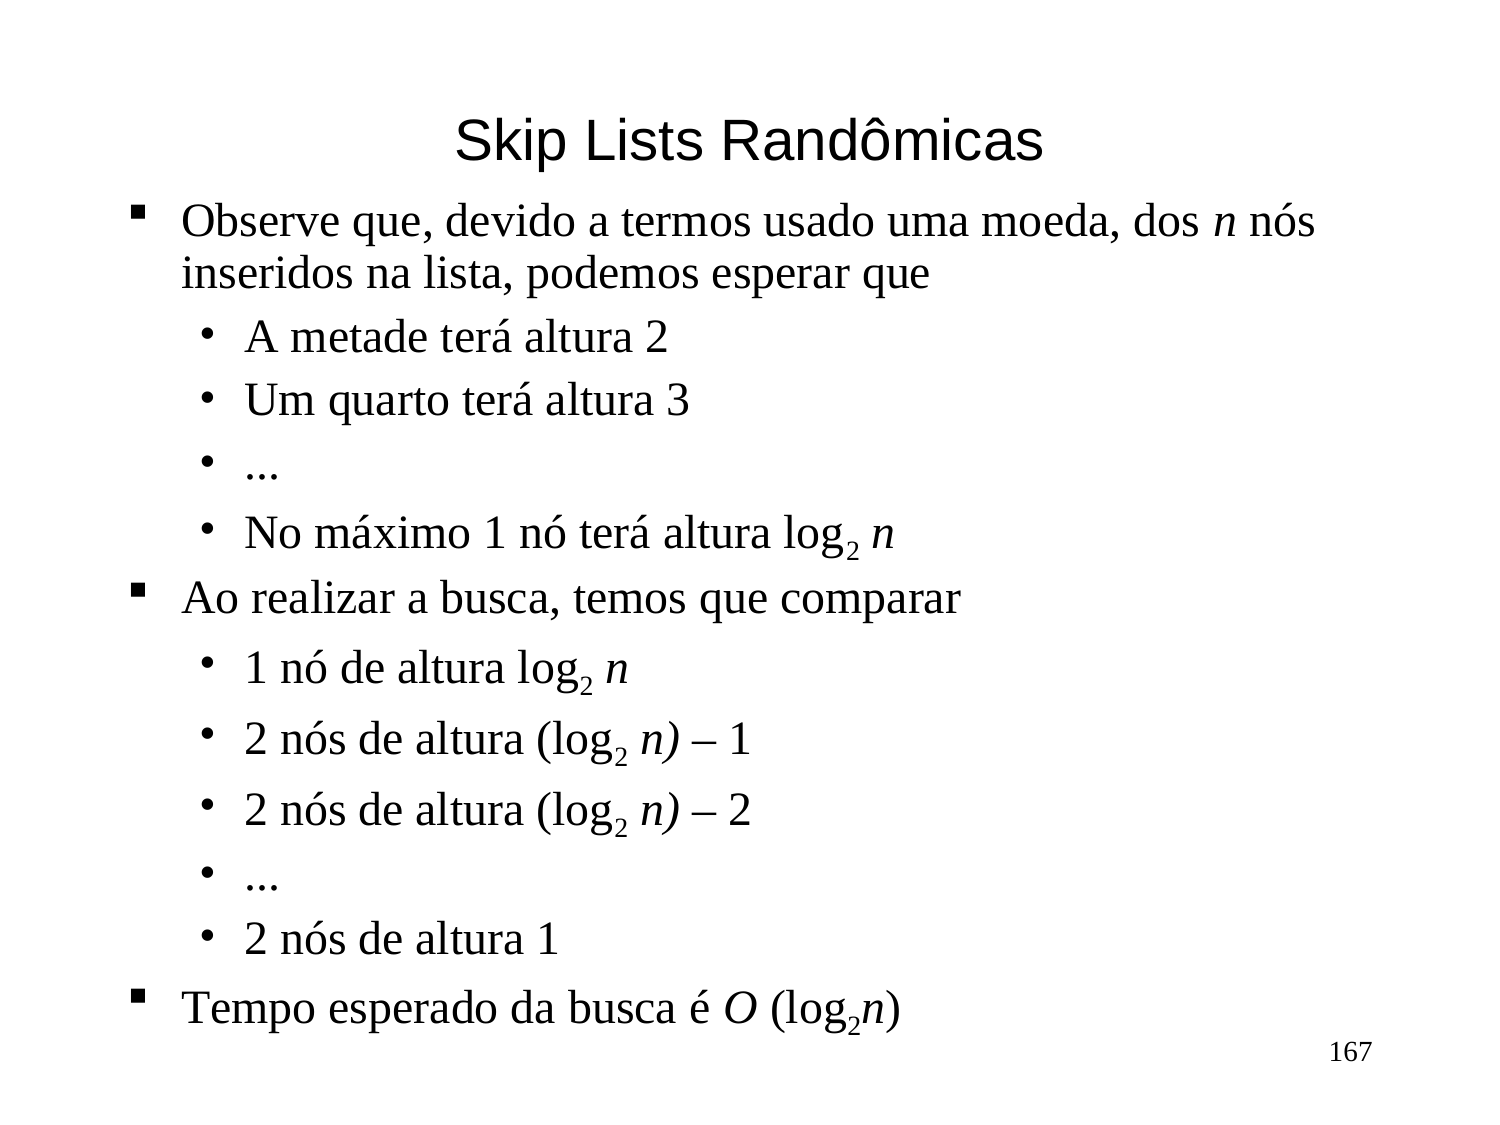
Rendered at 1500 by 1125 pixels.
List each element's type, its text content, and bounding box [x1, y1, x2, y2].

list Observe que, devido a termos usado uma moeda, dos n nós inseridos na lista, podemos esperar que A metade terá altura 2 Um quarto terá altura 3 ... No máximo 1 nó terá altura log2 n Ao realizar a busca, temos que comparar 1 nó de altura log2 n 2 nós de altura (log2 n) – 1 2 nós de altura (log2 n) – 2 ... 2 nós de altura 1 Tempo esperado da busca é O (log2n) [112, 187, 1388, 1050]
title Skip Lists Randômicas [112, 99, 1388, 175]
